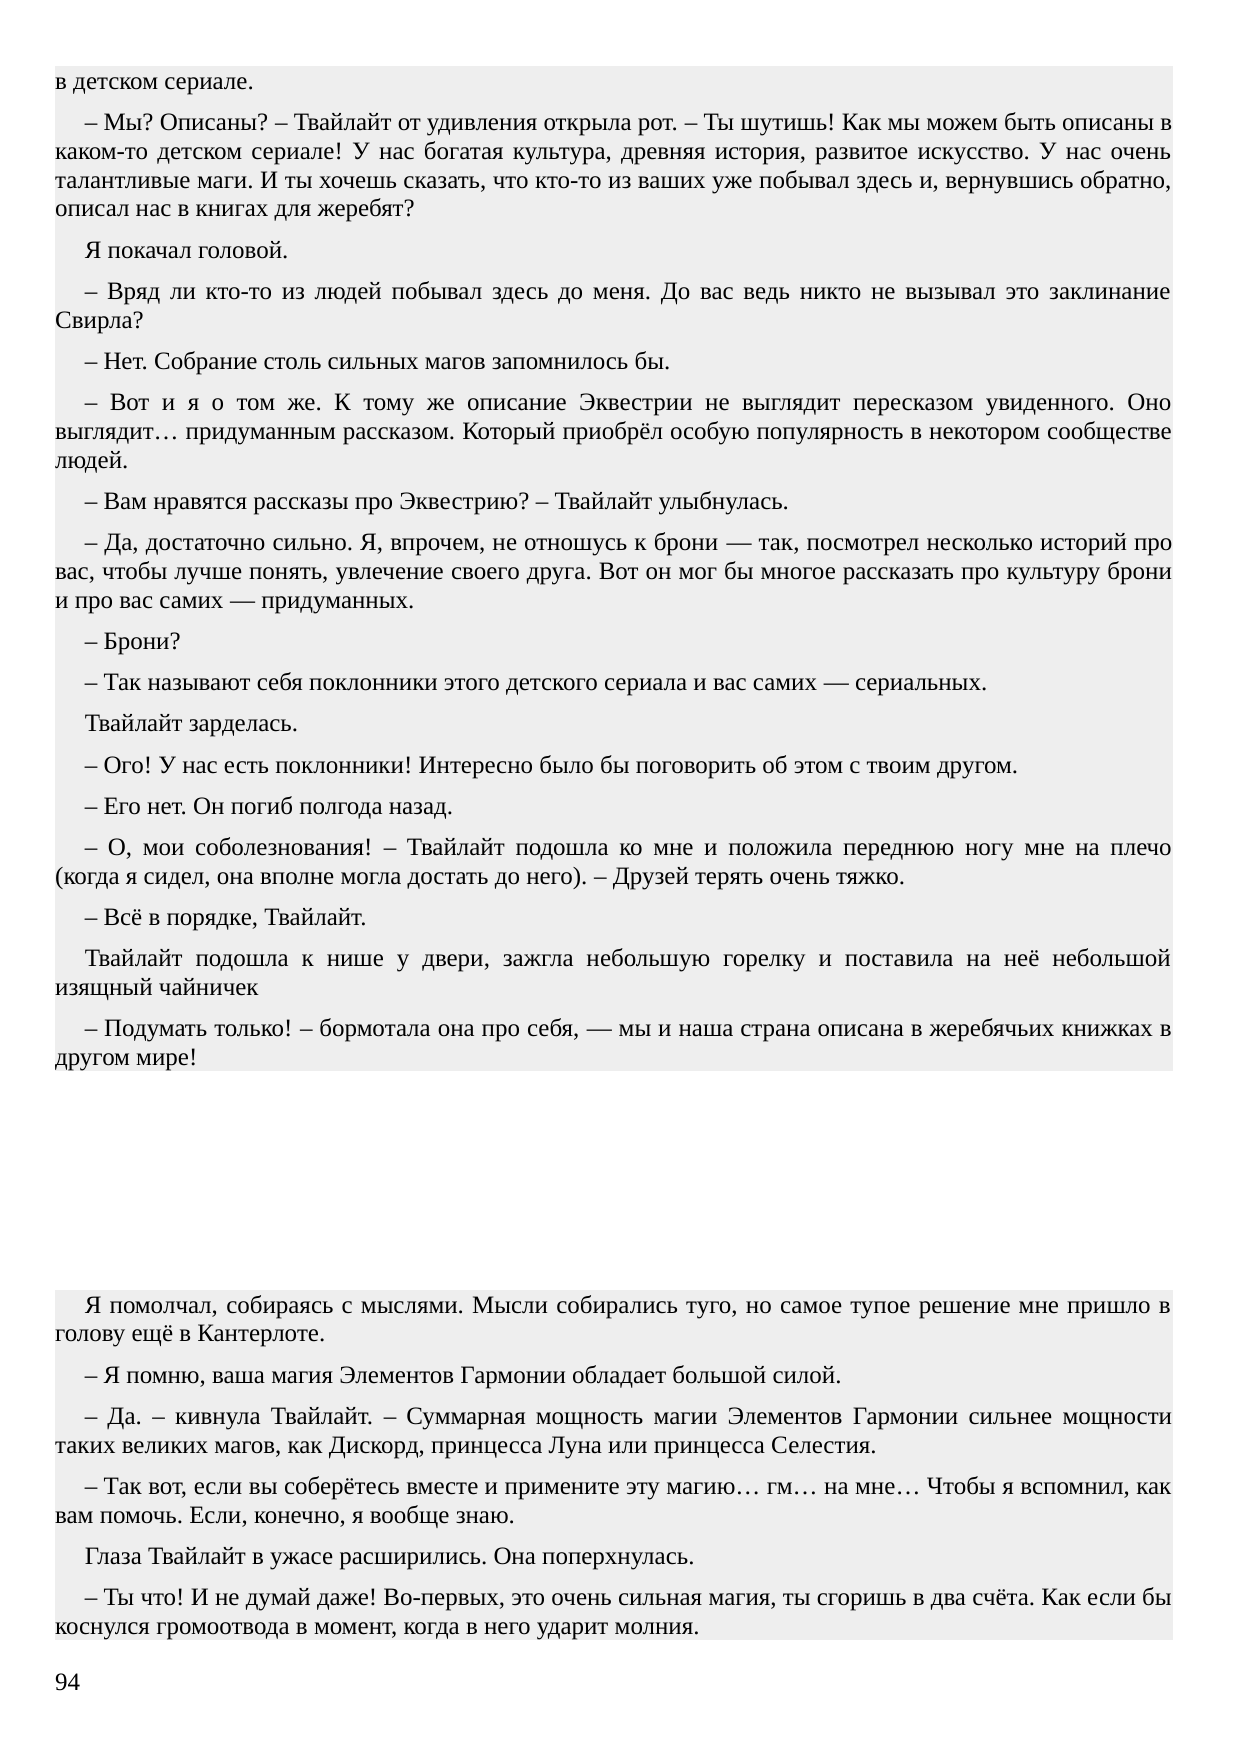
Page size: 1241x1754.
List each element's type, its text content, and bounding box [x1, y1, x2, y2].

text – Подумать только! – бормотала она про себя, — мы и наша страна описана в жеребячьих книжках в другом мире! [55, 1013, 1173, 1071]
text – Так называют себя поклонники этого детского сериала и вас самих — сериальных. [55, 667, 1173, 696]
text – О, мои соболезнования! – Твайлайт подошла ко мне и положила переднюю ногу мне на плечо (когда я сидел, она вполне могла достать до него). – Друзей терять очень тяжко. [55, 832, 1173, 890]
text – Я помню, ваша магия Элементов Гармонии обладает большой силой. [55, 1360, 1173, 1388]
text – Ты что! И не думай даже! Во-первых, это очень сильная магия, ты сгоришь в два счёта. Как если бы коснулся громоотвода в момент, когда в него ударит молния. [55, 1582, 1173, 1640]
text Я помолчал, собираясь с мыслями. Мысли собирались туго, но самое тупое решение мне пришло в голову ещё в Кантерлоте. [55, 1290, 1173, 1347]
text Глаза Твайлайт в ужасе расширились. Она поперхнулась. [55, 1541, 1173, 1570]
text – Ого! У нас есть поклонники! Интересно было бы поговорить об этом с твоим другом. [55, 750, 1173, 778]
text – Вряд ли кто-то из людей побывал здесь до меня. До вас ведь никто не вызывал это заклинание Свирла? [55, 276, 1173, 333]
text – Вот и я о том же. К тому же описание Эквестрии не выглядит пересказом увиденного. Оно выглядит… придуманным рассказом. Который приобрёл особую популярность в некотором сообществе людей. [55, 387, 1173, 473]
text – Так вот, если вы соберётесь вместе и примените эту магию… гм… на мне… Чтобы я вспомнил, как вам помочь. Если, конечно, я вообще знаю. [55, 1471, 1173, 1528]
text – Мы? Описаны? – Твайлайт от удивления открыла рот. – Ты шутишь! Как мы можем быть описаны в каком-то детском сериале! У нас богатая культура, древняя история, развитое искусство. У нас очень талантливые маги. И ты хочешь сказать, что кто-то из ваших уже побывал здесь и, вернувшись обратно, описал нас в книгах для жеребят? [55, 107, 1173, 222]
text – Всё в порядке, Твайлайт. [55, 902, 1173, 931]
text – Нет. Собрание столь сильных магов запомнилось бы. [55, 346, 1173, 375]
text – Вам нравятся рассказы про Эквестрию? – Твайлайт улыбнулась. [55, 486, 1173, 515]
text Твайлайт подошла к нише у двери, зажгла небольшую горелку и поставила на неё небольшой изящный чайничек [55, 943, 1173, 1001]
text – Да, достаточно сильно. Я, впрочем, не отношусь к брони — так, посмотрел несколько историй про вас, чтобы лучше понять, увлечение своего друга. Вот он мог бы многое рассказать про культуру брони и про вас самих — придуманных. [55, 527, 1173, 613]
text – Брони? [55, 626, 1173, 655]
text – Его нет. Он погиб полгода назад. [55, 791, 1173, 820]
text Я покачал головой. [55, 235, 1173, 263]
text в детском сериале. [55, 66, 1173, 95]
text Твайлайт зарделась. [55, 708, 1173, 737]
text – Да. – кивнула Твайлайт. – Суммарная мощность магии Элементов Гармонии сильнее мощности таких великих магов, как Дискорд, принцесса Луна или принцесса Селестия. [55, 1401, 1173, 1458]
